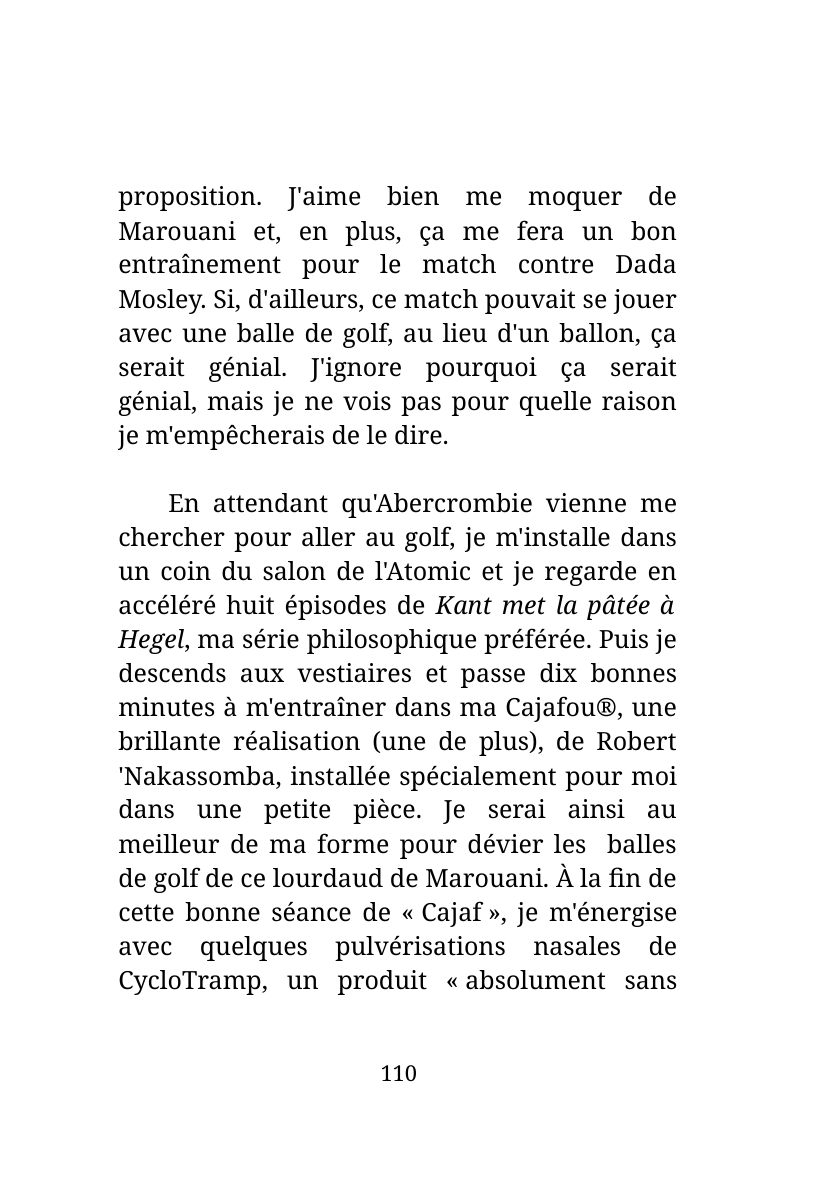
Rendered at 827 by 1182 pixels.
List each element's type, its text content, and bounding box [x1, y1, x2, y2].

text proposition. J'aime bien me moquer de Marouani et, en plus, ça me fera un bon entraînement pour le match contre Dada Mosley. Si, d'ailleurs, ce match pouvait se jouer avec une balle de golf, au lieu d'un ballon, ça serait génial. J'ignore pourquoi ça serait génial, mais je ne vois pas pour quelle raison je m'empêcherais de le dire. [118, 179, 677, 452]
text En attendant qu'Abercrombie vienne me chercher pour aller au golf, je m'installe dans un coin du salon de l'Atomic et je regarde en accéléré huit épisodes de Kant met la pâtée à Hegel, ma série philosophique préférée. Puis je descends aux vestiaires et passe dix bonnes minutes à m'entraîner dans ma Cajafou®, une brillante réalisation (une de plus), de Robert 'Nakassomba, installée spécialement pour moi dans une petite pièce. Je serai ainsi au meilleur de ma forme pour dévier les balles de golf de ce lourdaud de Marouani. À la fin de cette bonne séance de « Cajaf », je m'énergise avec quelques pulvérisations nasales de CycloTramp, un produit « absolument sans [118, 486, 677, 997]
